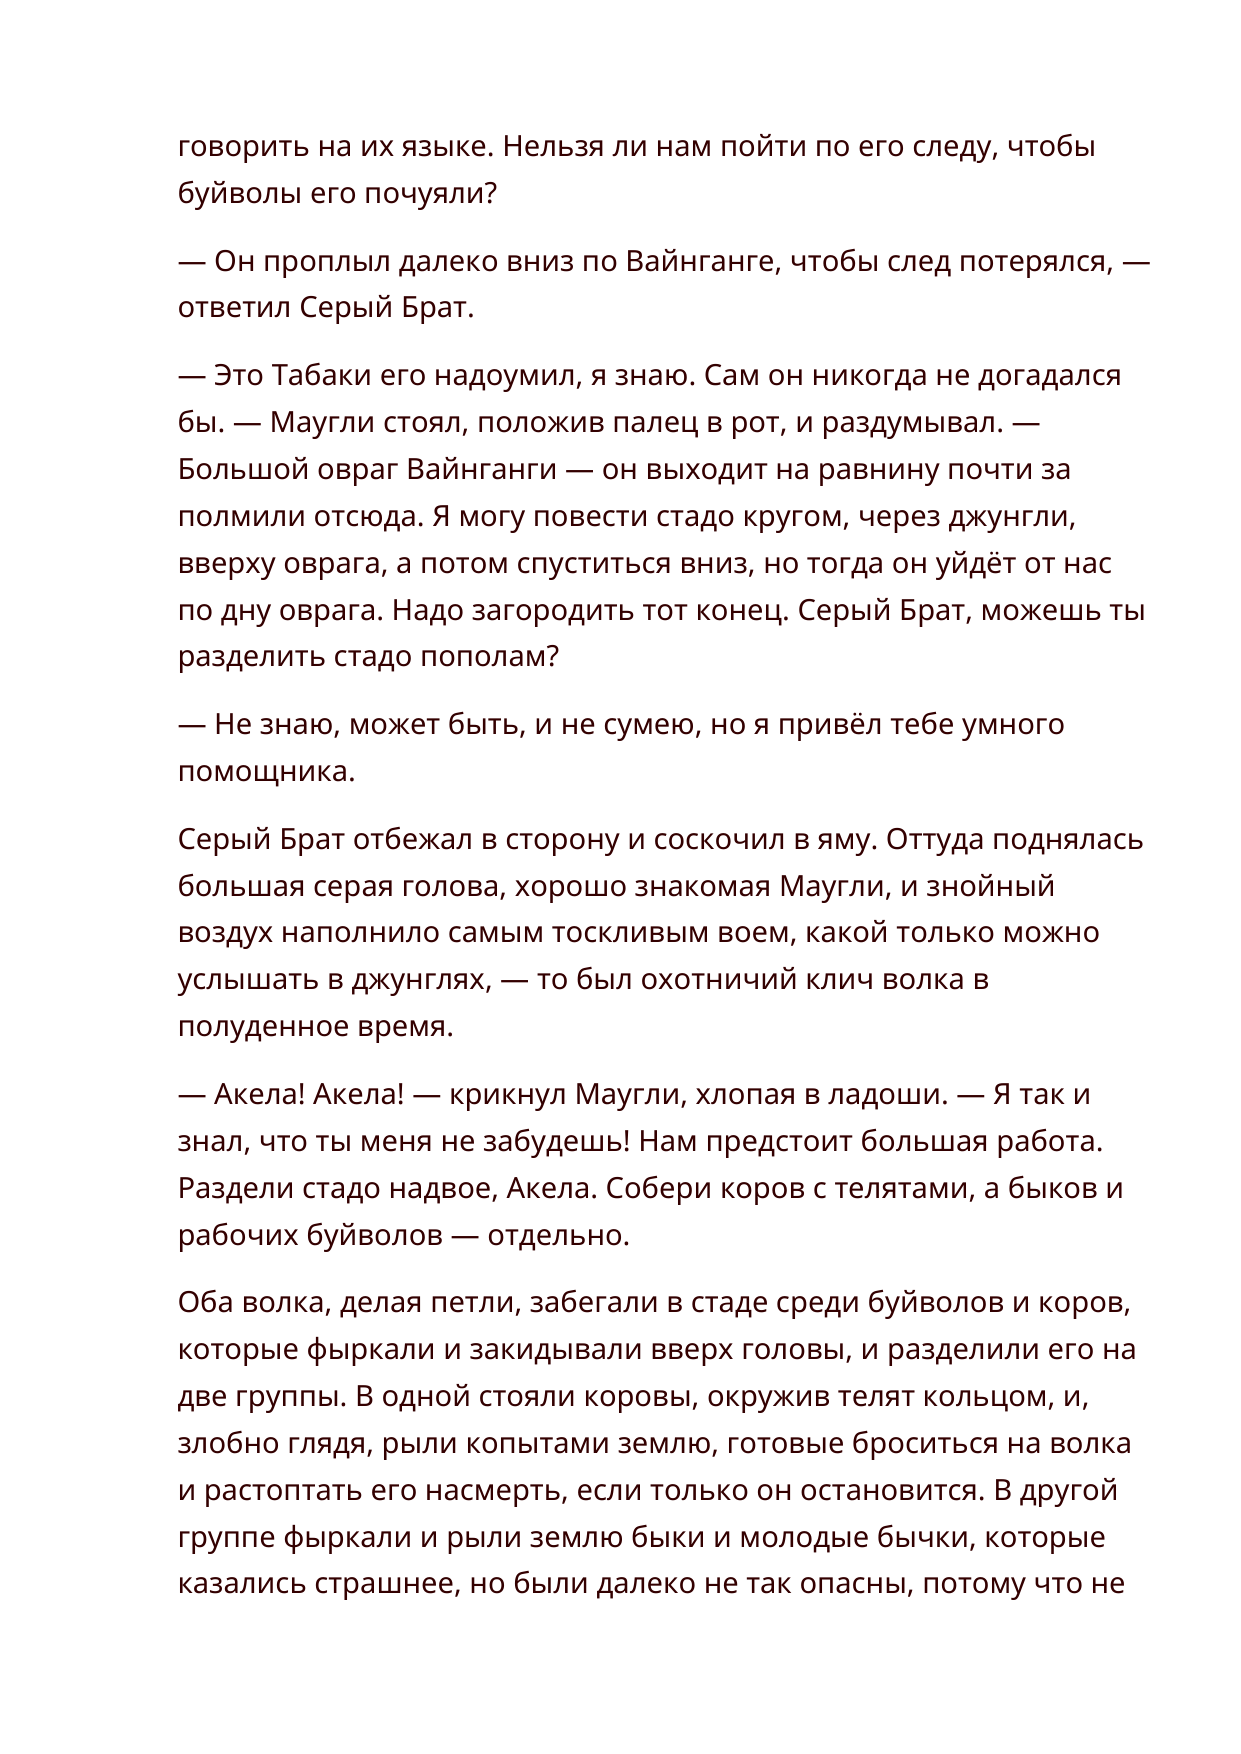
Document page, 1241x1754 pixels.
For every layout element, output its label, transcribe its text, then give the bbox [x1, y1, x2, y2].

text Оба волка, делая петли, забегали в стаде среди буйволов и коров, которые фыркали и закидывали вверх головы, и разделили его на две группы. В одной стояли коровы, окружив телят кольцом, и, злобно глядя, рыли копытами землю, готовые броситься на волка и растоптать его насмерть, если только он остановится. В другой группе фыркали и рыли землю быки и молодые бычки, которые казались страшнее, но были далеко не так опасны, потому что не [177, 1274, 1152, 1602]
text — Он проплыл далеко вниз по Вайнганге, чтобы след потерялся, — ответил Серый Брат. [177, 233, 1152, 326]
text говорить на их языке. Нельзя ли нам пойти по его следу, чтобы буйволы его почуяли? [177, 118, 1152, 212]
text Серый Брат отбежал в сторону и соскочил в яму. Оттуда поднялась большая серая голова, хорошо знакомая Маугли, и знойный воздух наполнило самым тоскливым воем, какой только можно услышать в джунглях, — то был охотничий клич волка в полуденное время. [177, 811, 1152, 1045]
text — Акела! Акела! — крикнул Маугли, хлопая в ладоши. — Я так и знал, что ты меня не забудешь! Нам предстоит большая работа. Раздели стадо надвое, Акела. Собери коров с телятами, а быков и рабочих буйволов — отдельно. [177, 1066, 1152, 1253]
text — Это Табаки его надоумил, я знаю. Сам он никогда не догадался бы. — Маугли стоял, положив палец в рот, и раздумывал. — Большой овраг Вайнганги — он выходит на равнину почти за полмили отсюда. Я могу повести стадо кругом, через джунгли, вверху оврага, а потом спуститься вниз, но тогда он уйдёт от нас по дну оврага. Надо загородить тот конец. Серый Брат, можешь ты разделить стадо пополам? [177, 347, 1152, 675]
text — Не знаю, может быть, и не сумею, но я привёл тебе умного помощника. [177, 696, 1152, 790]
